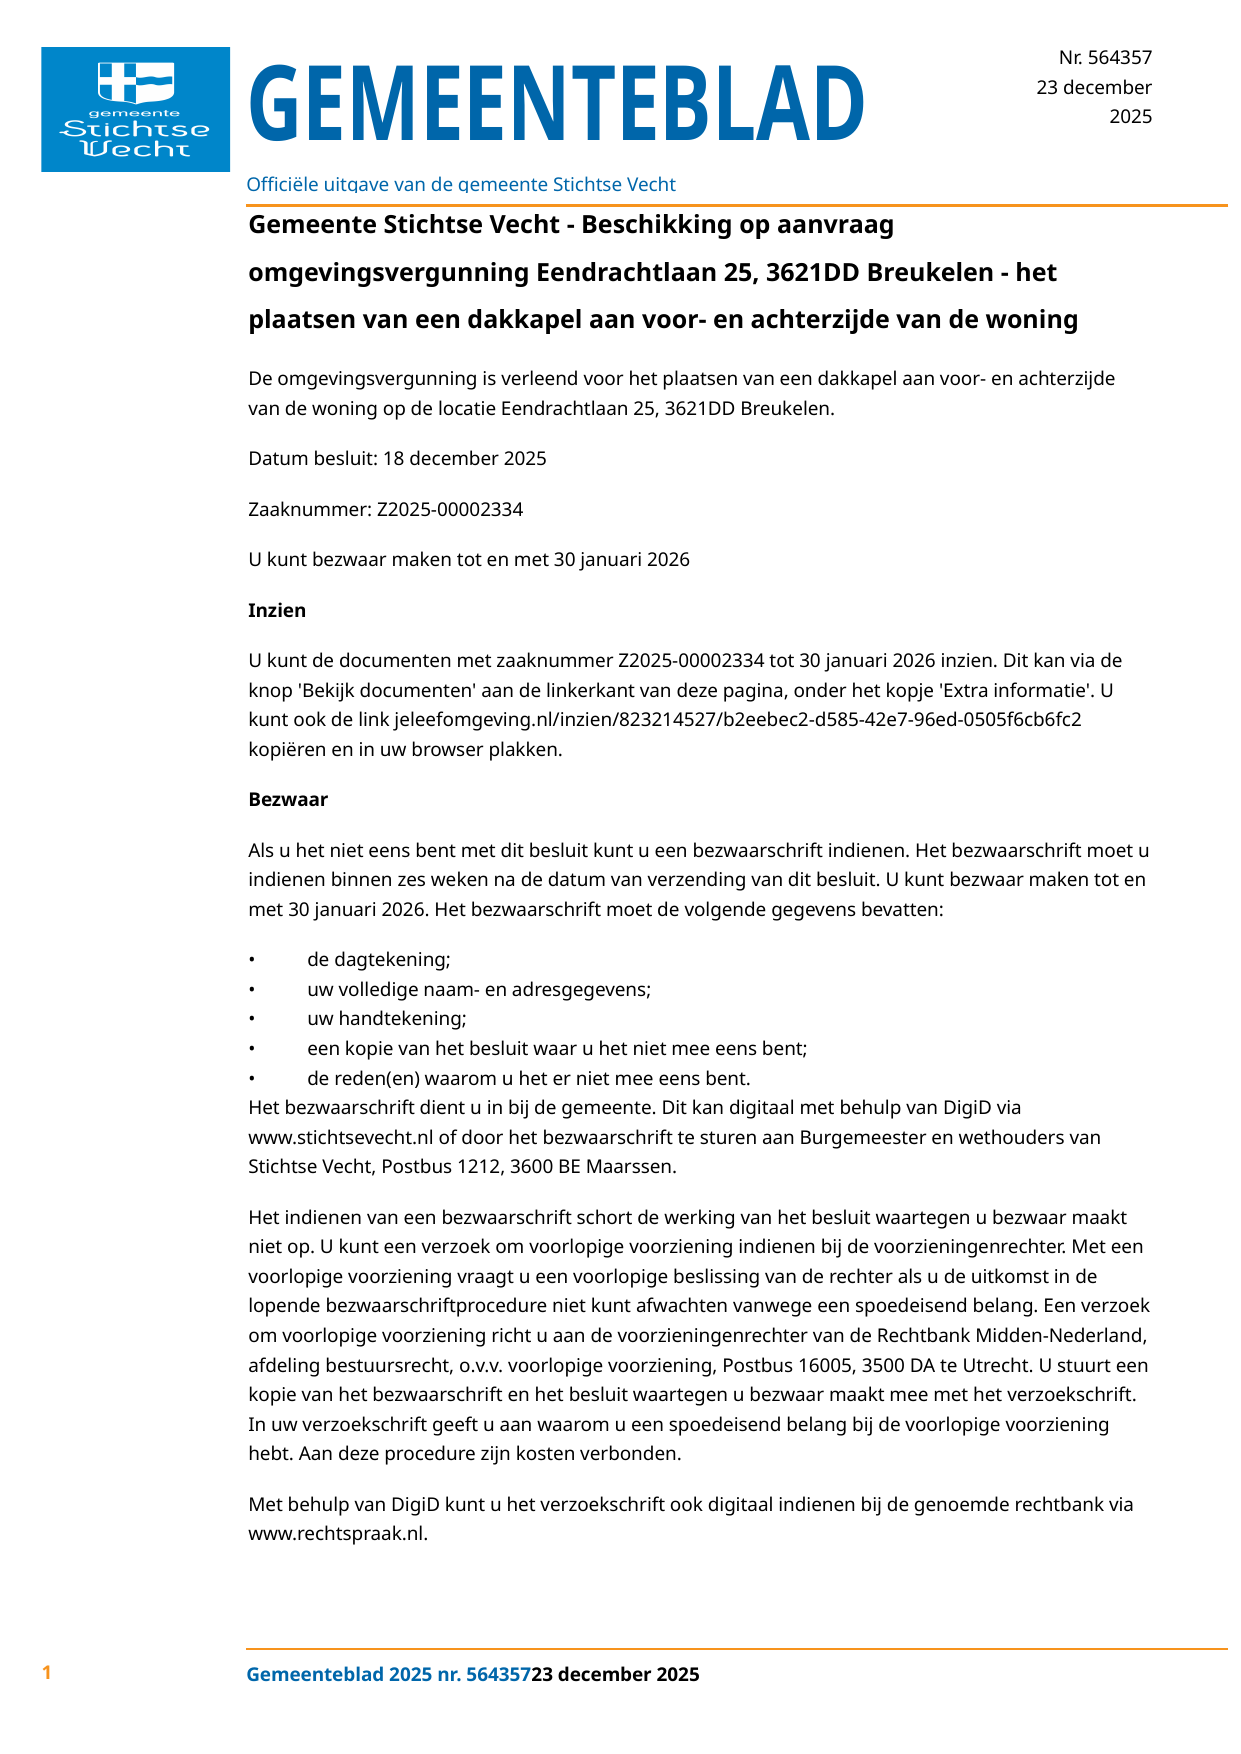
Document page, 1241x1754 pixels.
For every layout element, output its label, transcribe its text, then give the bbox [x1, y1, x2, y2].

text Het bezwaarschrift dient u in bij de gemeente. Dit kan digitaal met behulp van DigiD via www.stichtsevecht.nl of door het bezwaarschrift te sturen aan Burgemeester en wethouders van Stichtse Vecht, Postbus 1212, 3600 BE Maarssen. [248, 1094, 1152, 1179]
picture [137, 63, 174, 103]
text Bezwaar [248, 786, 1152, 812]
text Als u het niet eens bent met dit besluit kunt u een bezwaarschrift indienen. Het bezwaarschrift moet u indienen binnen zes weken na de datum van verzending van dit besluit. U kunt bezwaar maken tot en met 30 januari 2026. Het bezwaarschrift moet de volgende gegevens bevatten: [248, 837, 1152, 922]
text Datum besluit: 18 december 2025 [248, 446, 1152, 471]
list de reden(en) waarom u het er niet mee eens bent. [248, 1065, 1152, 1090]
text Zaaknummer: Z2025-00002334 [248, 496, 1152, 522]
list uw handtekening; [248, 1006, 1152, 1031]
text U kunt bezwaar maken tot en met 30 januari 2026 [248, 546, 1152, 572]
text Met behulp van DigiD kunt u het verzoekschrift ook digitaal indienen bij de genoemde rechtbank via www.rechtspraak.nl. [248, 1491, 1152, 1546]
text Inzien [248, 597, 1152, 622]
list een kopie van het besluit waar u het niet mee eens bent; [248, 1035, 1152, 1061]
text Gemeente Stichtse Vecht - Beschikking op aanvraag omgevingsvergunning Eendrachtlaan 25, 3621DD Breukelen - het plaatsen van een dakkapel aan voor- en achterzijde van de woning [248, 207, 1152, 336]
text De omgevingsvergunning is verleend voor het plaatsen van een dakkapel aan voor- en achterzijde van de woning op de locatie Eendrachtlaan 25, 3621DD Breukelen. [248, 366, 1152, 421]
list uw volledige naam- en adresgegevens; [248, 976, 1152, 1002]
text U kunt de documenten met zaaknummer Z2025-00002334 tot 30 januari 2026 inzien. Dit kan via de knop 'Bekijk documenten' aan de linkerkant van deze pagina, onder het kopje 'Extra informatie'. U kunt ook de link jeleefomgeving.nl/inzien/823214527/b2eebec2-d585-42e7-96ed-0505f6cb6fc2 kopiëren en in uw browser plakken. [248, 647, 1152, 762]
list de dagtekening; [248, 946, 1152, 972]
picture [99, 63, 135, 101]
text Het indienen van een bezwaarschrift schort de werking van het besluit waartegen u bezwaar maakt niet op. U kunt een verzoek om voorlopige voorziening indienen bij de voorzieningenrechter. Met een voorlopige voorziening vraagt u een voorlopige beslissing van de rechter als u de uitkomst in de lopende bezwaarschriftprocedure niet kunt afwachten vanwege een spoedeisend belang. Een verzoek om voorlopige voorziening richt u aan de voorzieningenrechter van de Rechtbank Midden-Nederland, afdeling bestuursrecht, o.v.v. voorlopige voorziening, Postbus 16005, 3500 DA te Utrecht. U stuurt een kopie van het bezwaarschrift en het besluit waartegen u bezwaar maakt mee met het verzoekschrift. In uw verzoekschrift geeft u aan waarom u een spoedeisend belang bij de voorlopige voorziening hebt. Aan deze procedure zijn kosten verbonden. [248, 1204, 1152, 1466]
